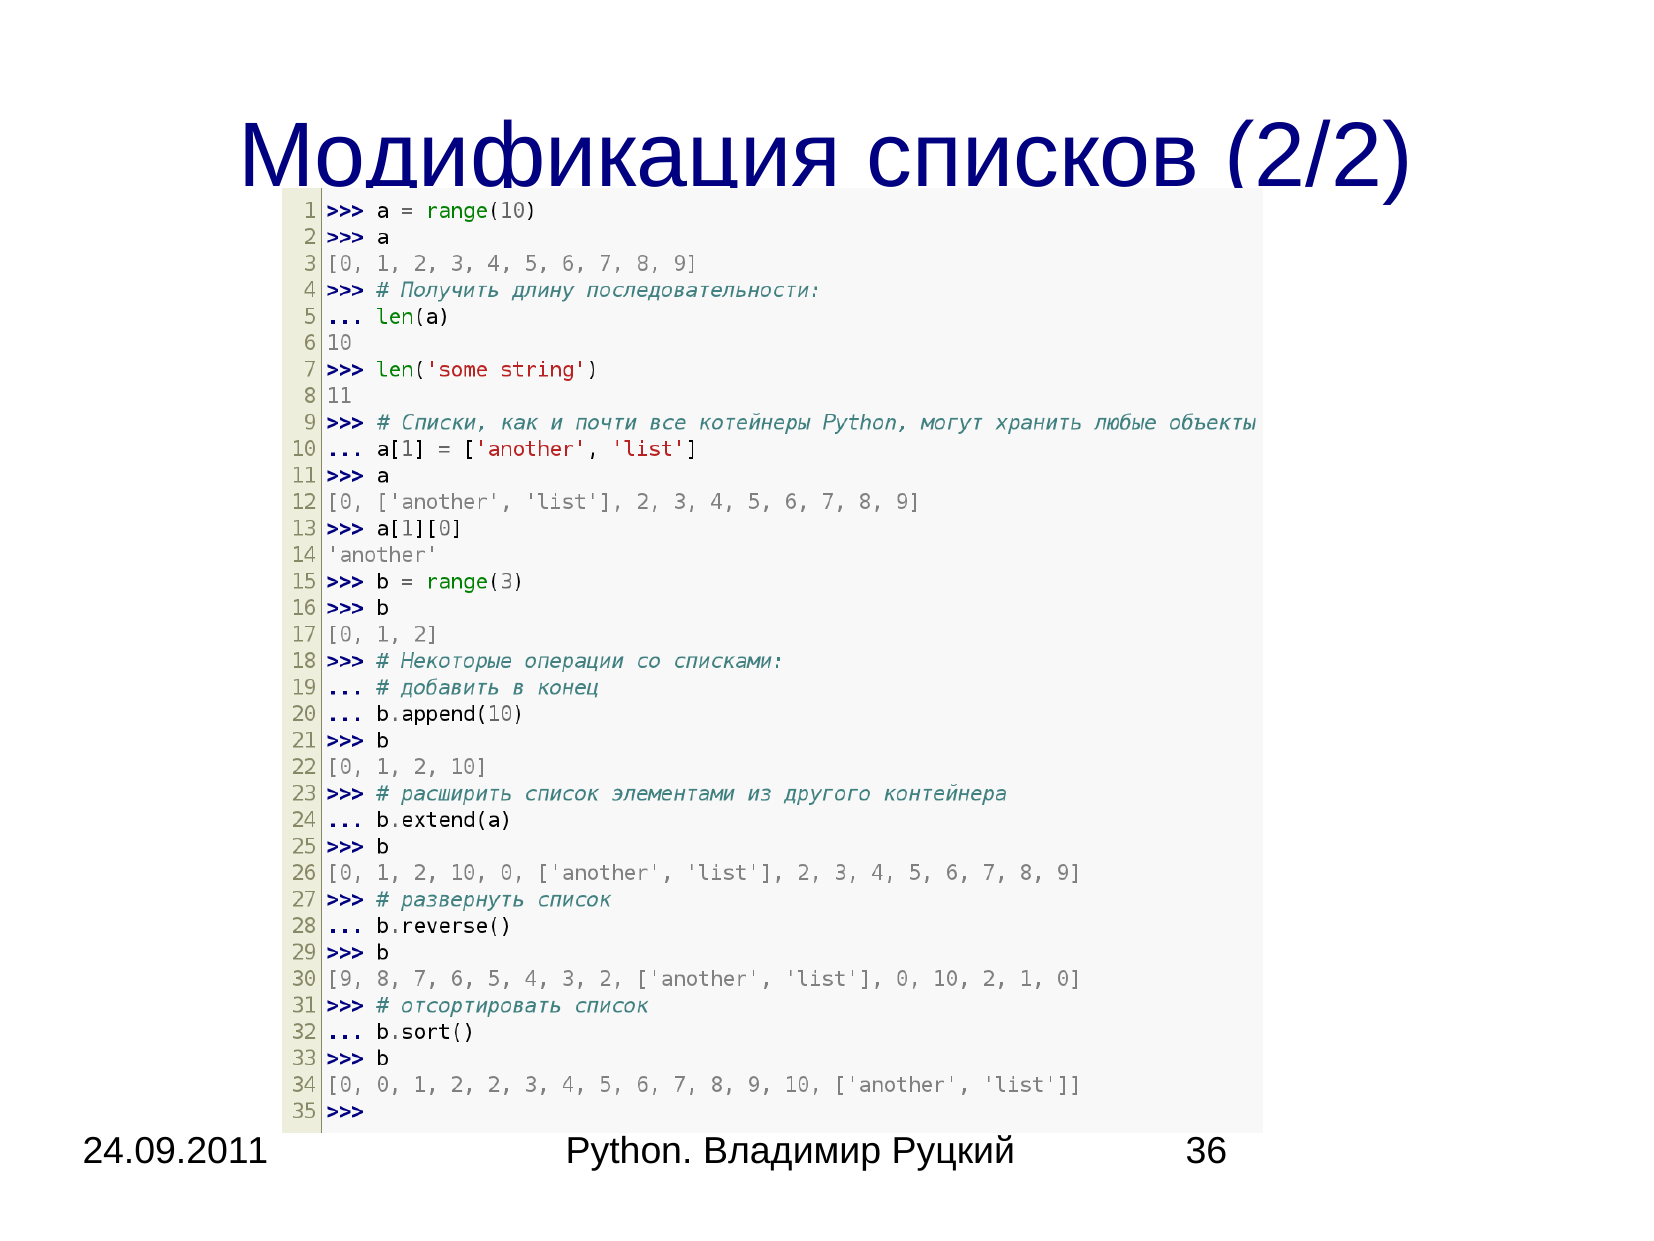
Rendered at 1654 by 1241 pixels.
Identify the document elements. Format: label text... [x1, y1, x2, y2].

title Модификация списков (2/2) [82, 49, 1571, 257]
picture [282, 188, 1263, 1133]
